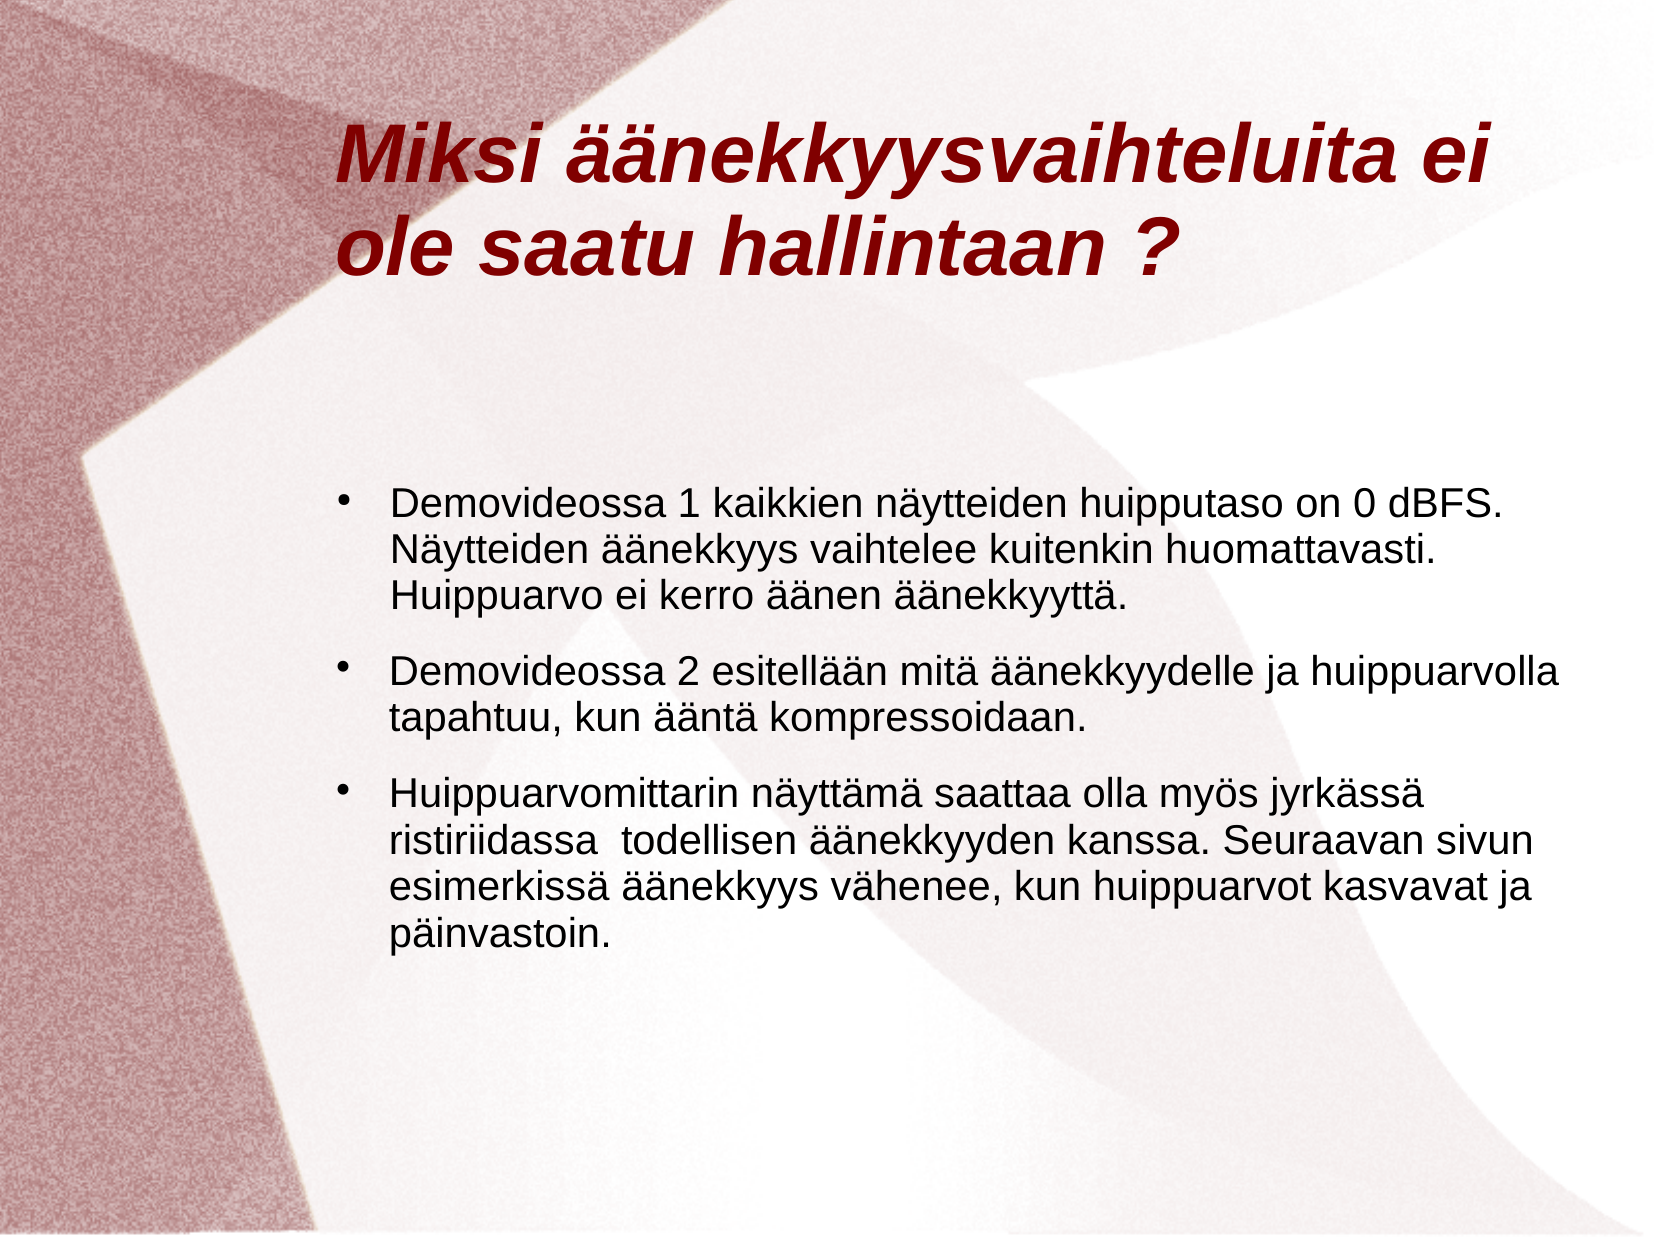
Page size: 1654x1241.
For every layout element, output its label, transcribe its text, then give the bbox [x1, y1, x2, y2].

list Demovideossa 1 kaikkien näytteiden huipputaso on 0 dBFS. Näytteiden äänekkyys vaihtelee kuitenkin huomattavasti. Huippuarvo ei kerro äänen äänekkyyttä. Demovideossa 2 esitellään mitä äänekkyydelle ja huippuarvolla tapahtuu, kun ääntä kompressoidaan. Huippuarvomittarin näyttämä saattaa olla myös jyrkässä ristiriidassa todellisen äänekkyyden kanssa. Seuraavan sivun esimerkissä äänekkyys vähenee, kun huippuarvot kasvavat ja päinvastoin. [318, 476, 1595, 957]
picture [0, 0, 1654, 1241]
title Miksi äänekkyysvaihteluita ei ole saatu hallintaan ? [335, 94, 1548, 302]
